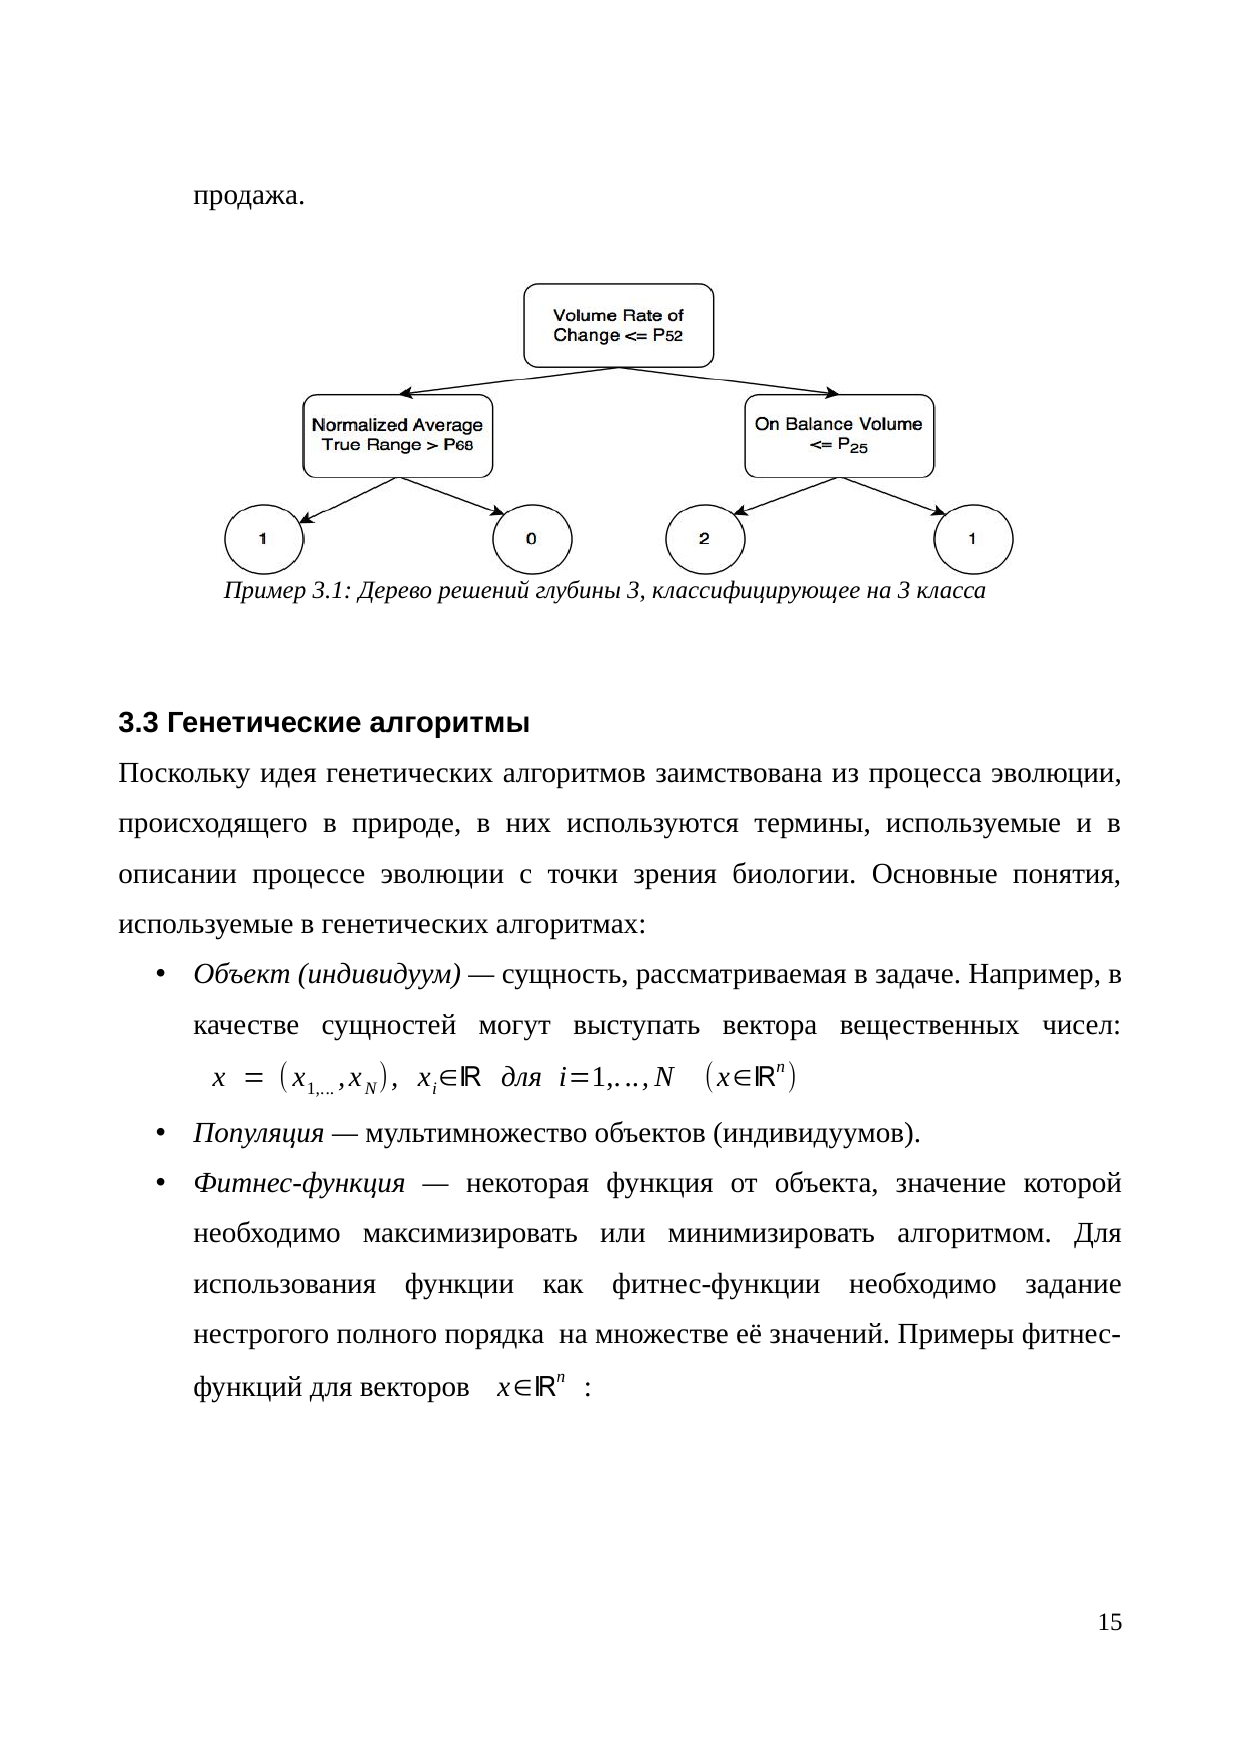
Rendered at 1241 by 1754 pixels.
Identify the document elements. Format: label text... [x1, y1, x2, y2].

list Популяция — мультимножество объектов (индивидуумов). [156, 1115, 1122, 1148]
text Пример 3.1: Дерево решений глубины 3, классифицирующее на 3 класса [223, 576, 1017, 604]
list продажа. [156, 177, 1122, 210]
picture [223, 282, 1017, 576]
list Поскольку идея генетических алгоритмов заимствована из процесса эволюции, происходящего в природе, в них используются термины, используемые и в описании процессе эволюции с точки зрения биологии. Основные понятия, используемые в генетических алгоритмах: [118, 755, 1122, 940]
list Фитнес-функция — некоторая функция от объекта, значение которой необходимо максимизировать или минимизировать алгоритмом. Для использования функции как фитнес-функции необходимо задание нестрогого полного порядка на множестве её значений. Примеры фитнес-функций для векторов : [156, 1165, 1122, 1406]
list Объект (индивидуум) — сущность, рассматриваемая в задаче. Например, в качестве сущностей могут выступать вектора вещественных чисел: [156, 956, 1122, 1098]
list Генетические алгоритмы [118, 705, 1122, 738]
